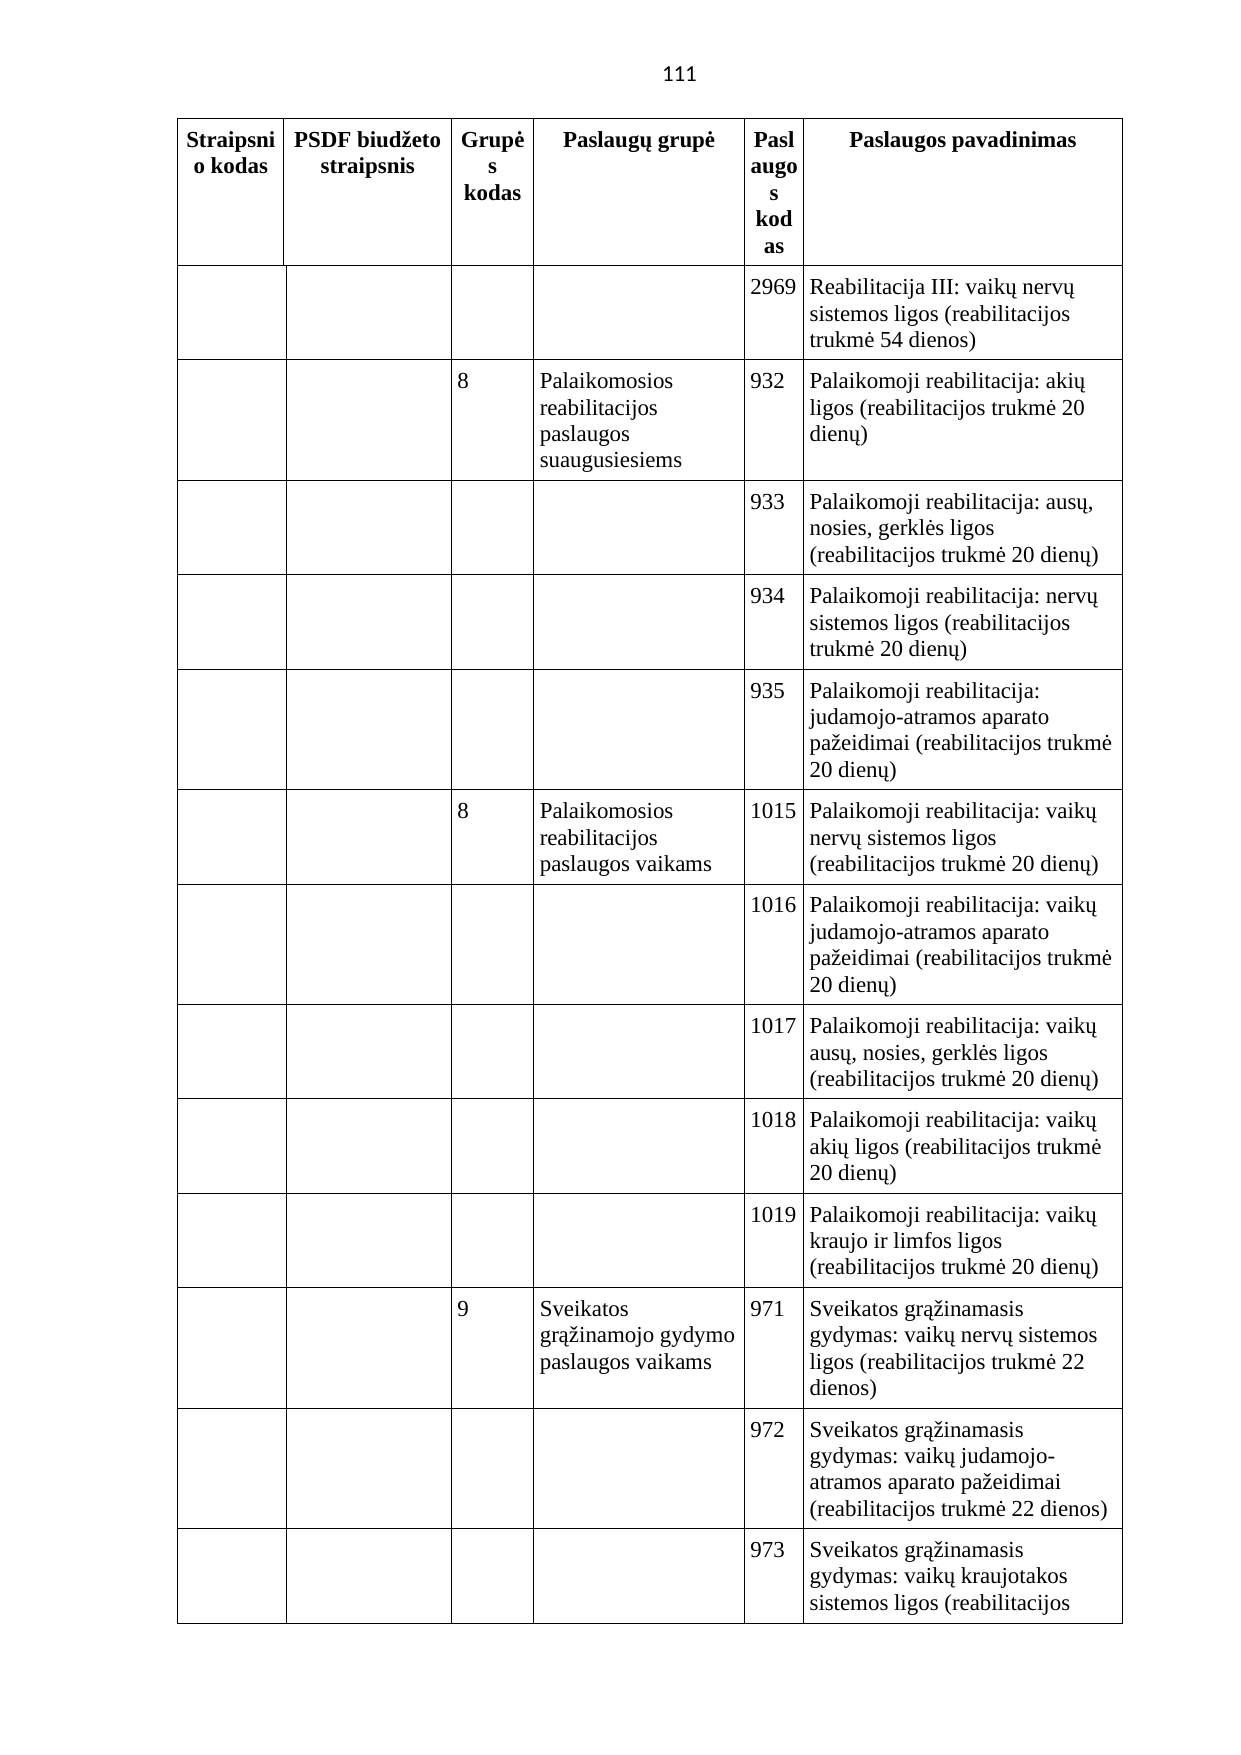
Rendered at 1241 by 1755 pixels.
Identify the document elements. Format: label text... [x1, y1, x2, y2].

table_cell 1016 [745, 885, 803, 1004]
table_cell Palaikomoji reabilitacija: vaikų nervų sistemos ligos (reabilitacijos trukmė 20 dienų) [804, 790, 1122, 883]
table_cell 1017 [745, 1005, 803, 1098]
table_cell [178, 266, 286, 359]
table_cell [287, 1529, 451, 1622]
table_cell Palaikomoji reabilitacija: akių ligos (reabilitacijos trukmė 20 dienų) [804, 360, 1122, 480]
table_cell 9 [452, 1288, 533, 1407]
table_cell 8 [452, 360, 533, 480]
table_cell [178, 1099, 286, 1193]
table_cell [452, 1529, 533, 1622]
table_cell [452, 266, 533, 359]
table_cell 932 [745, 360, 803, 480]
table_cell [287, 1288, 451, 1407]
table_header Straipsnio kodas [178, 119, 283, 265]
table_cell Palaikomoji reabilitacija: vaikų ausų, nosies, gerklės ligos (reabilitacijos trukmė 20 dienų) [804, 1005, 1122, 1098]
table_cell [178, 1409, 286, 1528]
table_cell [534, 1005, 744, 1098]
table_cell [178, 575, 286, 668]
table_cell [287, 790, 451, 883]
table_cell [287, 1194, 451, 1287]
table_cell [534, 885, 744, 1004]
table_cell [534, 1409, 744, 1528]
table_cell [534, 1194, 744, 1287]
table_cell [452, 575, 533, 668]
table_cell [287, 481, 451, 574]
table_cell Palaikomoji reabilitacija: vaikų akių ligos (reabilitacijos trukmė 20 dienų) [804, 1099, 1122, 1193]
table_cell [452, 1099, 533, 1193]
table_cell [178, 670, 286, 789]
table_cell Sveikatos grąžinamasis gydymas: vaikų judamojo-atramos aparato pažeidimai (reabilitacijos trukmė 22 dienos) [804, 1409, 1122, 1528]
table_cell [287, 1409, 451, 1528]
table_cell [534, 481, 744, 574]
table_cell [178, 885, 286, 1004]
table_cell 1019 [745, 1194, 803, 1287]
table_header Paslaugos kodas [745, 119, 803, 265]
table_cell [534, 670, 744, 789]
table_cell Palaikomosios reabilitacijos paslaugos suaugusiesiems [534, 360, 744, 480]
table_cell [178, 1005, 286, 1098]
table_cell [178, 360, 286, 480]
table_cell [287, 1005, 451, 1098]
table_cell 973 [745, 1529, 803, 1622]
table_cell 933 [745, 481, 803, 574]
table_cell [287, 360, 451, 480]
table_cell 972 [745, 1409, 803, 1528]
table_cell [452, 885, 533, 1004]
table_cell Sveikatos grąžinamojo gydymo paslaugos vaikams [534, 1288, 744, 1407]
table_cell [287, 1099, 451, 1193]
table_header Paslaugų grupė [534, 119, 744, 265]
table_cell [178, 790, 286, 883]
table_cell [452, 1005, 533, 1098]
table_cell 935 [745, 670, 803, 789]
table_cell [452, 670, 533, 789]
table_cell [287, 575, 451, 668]
table_cell Palaikomosios reabilitacijos paslaugos vaikams [534, 790, 744, 883]
table_header Paslaugos pavadinimas [804, 119, 1122, 265]
table_cell [534, 1099, 744, 1193]
table_cell [178, 1529, 286, 1622]
table_cell Palaikomoji reabilitacija: ausų, nosies, gerklės ligos (reabilitacijos trukmė 20 dienų) [804, 481, 1122, 574]
table_cell [452, 1409, 533, 1528]
table_cell 1015 [745, 790, 803, 883]
table_cell [534, 1529, 744, 1622]
table_cell [452, 1194, 533, 1287]
table_header PSDF biudžeto straipsnis [284, 119, 451, 265]
table_header Grupės kodas [452, 119, 533, 265]
table_cell 1018 [745, 1099, 803, 1193]
table_cell Palaikomoji reabilitacija: vaikų judamojo-atramos aparato pažeidimai (reabilitacijos trukmė 20 dienų) [804, 885, 1122, 1004]
table_cell [534, 266, 744, 359]
table_cell [178, 1194, 286, 1287]
table_cell 8 [452, 790, 533, 883]
table_cell [287, 670, 451, 789]
table_cell [178, 1288, 286, 1407]
table_cell [287, 885, 451, 1004]
table_cell [287, 266, 451, 359]
table_cell [452, 481, 533, 574]
table_cell [534, 575, 744, 668]
table_cell [178, 481, 286, 574]
table_cell 934 [745, 575, 803, 668]
table_cell Sveikatos grąžinamasis gydymas: vaikų kraujotakos sistemos ligos (reabilitacijos [804, 1529, 1122, 1622]
table_cell 2969 [745, 266, 803, 359]
table_cell Palaikomoji reabilitacija: judamojo-atramos aparato pažeidimai (reabilitacijos trukmė 20 dienų) [804, 670, 1122, 789]
table_cell Sveikatos grąžinamasis gydymas: vaikų nervų sistemos ligos (reabilitacijos trukmė 22 dienos) [804, 1288, 1122, 1407]
table_cell 971 [745, 1288, 803, 1407]
table_cell Palaikomoji reabilitacija: vaikų kraujo ir limfos ligos (reabilitacijos trukmė 20 dienų) [804, 1194, 1122, 1287]
table_cell Palaikomoji reabilitacija: nervų sistemos ligos (reabilitacijos trukmė 20 dienų) [804, 575, 1122, 668]
table_cell Reabilitacija III: vaikų nervų sistemos ligos (reabilitacijos trukmė 54 dienos) [804, 266, 1122, 359]
